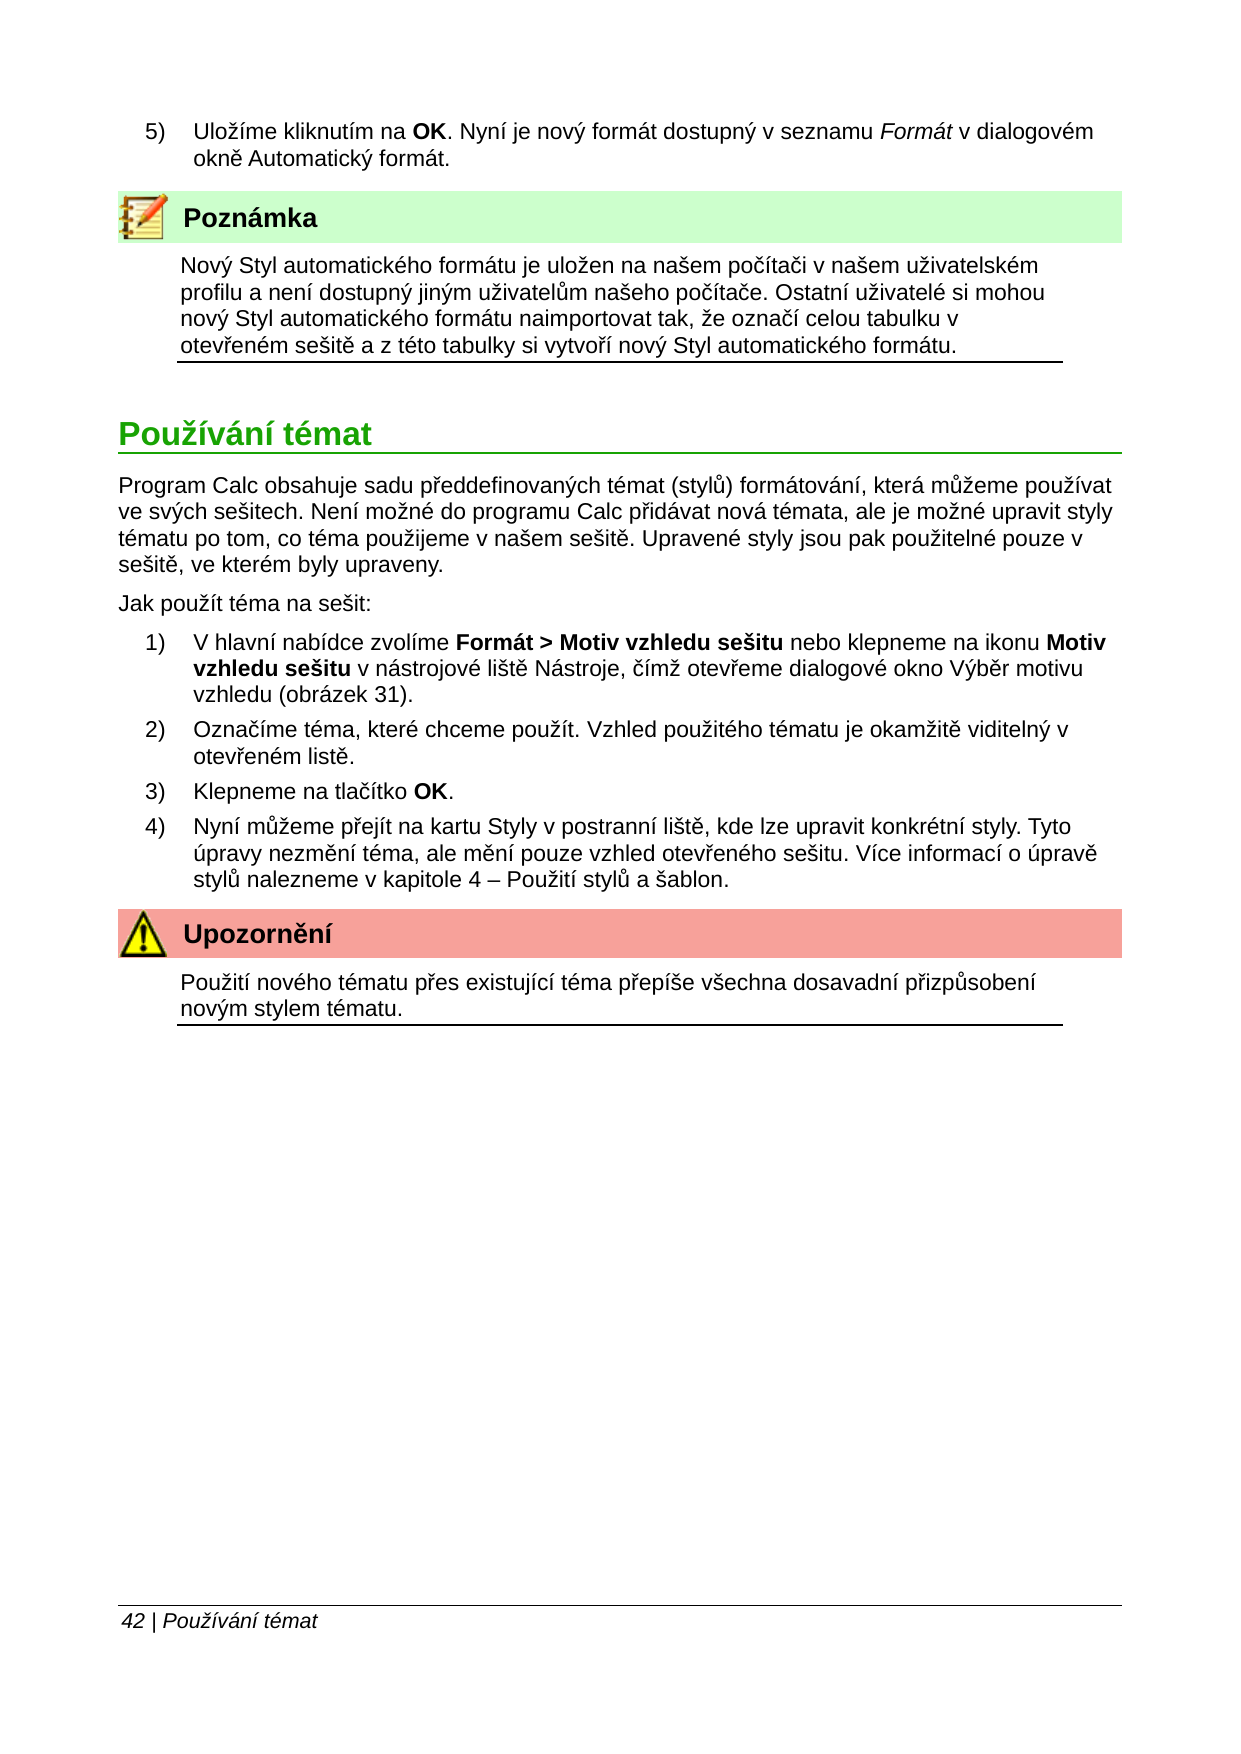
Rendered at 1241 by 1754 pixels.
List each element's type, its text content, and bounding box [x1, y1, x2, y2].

list Označíme téma, které chceme použít. Vzhled použitého tématu je okamžitě viditelný v otevřeném listě. [165, 716, 1122, 769]
text Nový Styl automatického formátu je uložen na našem počítači v našem uživatelském profilu a není dostupný jiným uživatelům našeho počítače. Ostatní uživatelé si mohou nový Styl automatického formátu naimportovat tak, že označí celou tabulku v otevřeném sešitě a z této tabulky si vytvoří nový Styl automatického formátu. [177, 249, 1063, 361]
subtitle Poznámka [118, 191, 1122, 243]
list Uložíme kliknutím na OK. Nyní je nový formát dostupný v seznamu Formát v dialogovém okně Automatický formát. [165, 118, 1122, 171]
picture [119, 192, 170, 243]
text Program Calc obsahuje sadu předdefinovaných témat (stylů) formátování, která můžeme používat ve svých sešitech. Není možné do programu Calc přidávat nová témata, ale je možné upravit styly tématu po tom, co téma použijeme v našem sešitě. Upravené styly jsou pak použitelné pouze v sešitě, ve kterém byly upraveny. [118, 472, 1122, 577]
list V hlavní nabídce zvolíme Formát > Motiv vzhledu sešitu nebo klepneme na ikonu Motiv vzhledu sešitu v nástrojové liště Nástroje, čímž otevřeme dialogové okno Výběr motivu vzhledu (obrázek 31). [165, 628, 1122, 708]
subtitle Upozornění [118, 909, 1122, 958]
text Použití nového tématu přes existující téma přepíše všechna dosavadní přizpůsobení novým stylem tématu. [177, 966, 1063, 1024]
picture [119, 909, 167, 957]
list Jak použít téma na sešit: [118, 590, 1122, 616]
subtitle Používání témat [118, 413, 1122, 452]
list Klepneme na tlačítko OK. [165, 778, 1122, 804]
list Nyní můžeme přejít na kartu Styly v postranní liště, kde lze upravit konkrétní styly. Tyto úpravy nezmění téma, ale mění pouze vzhled otevřeného sešitu. Více informací o úpravě stylů nalezneme v kapitole 4 – Použití stylů a šablon. [165, 813, 1122, 892]
